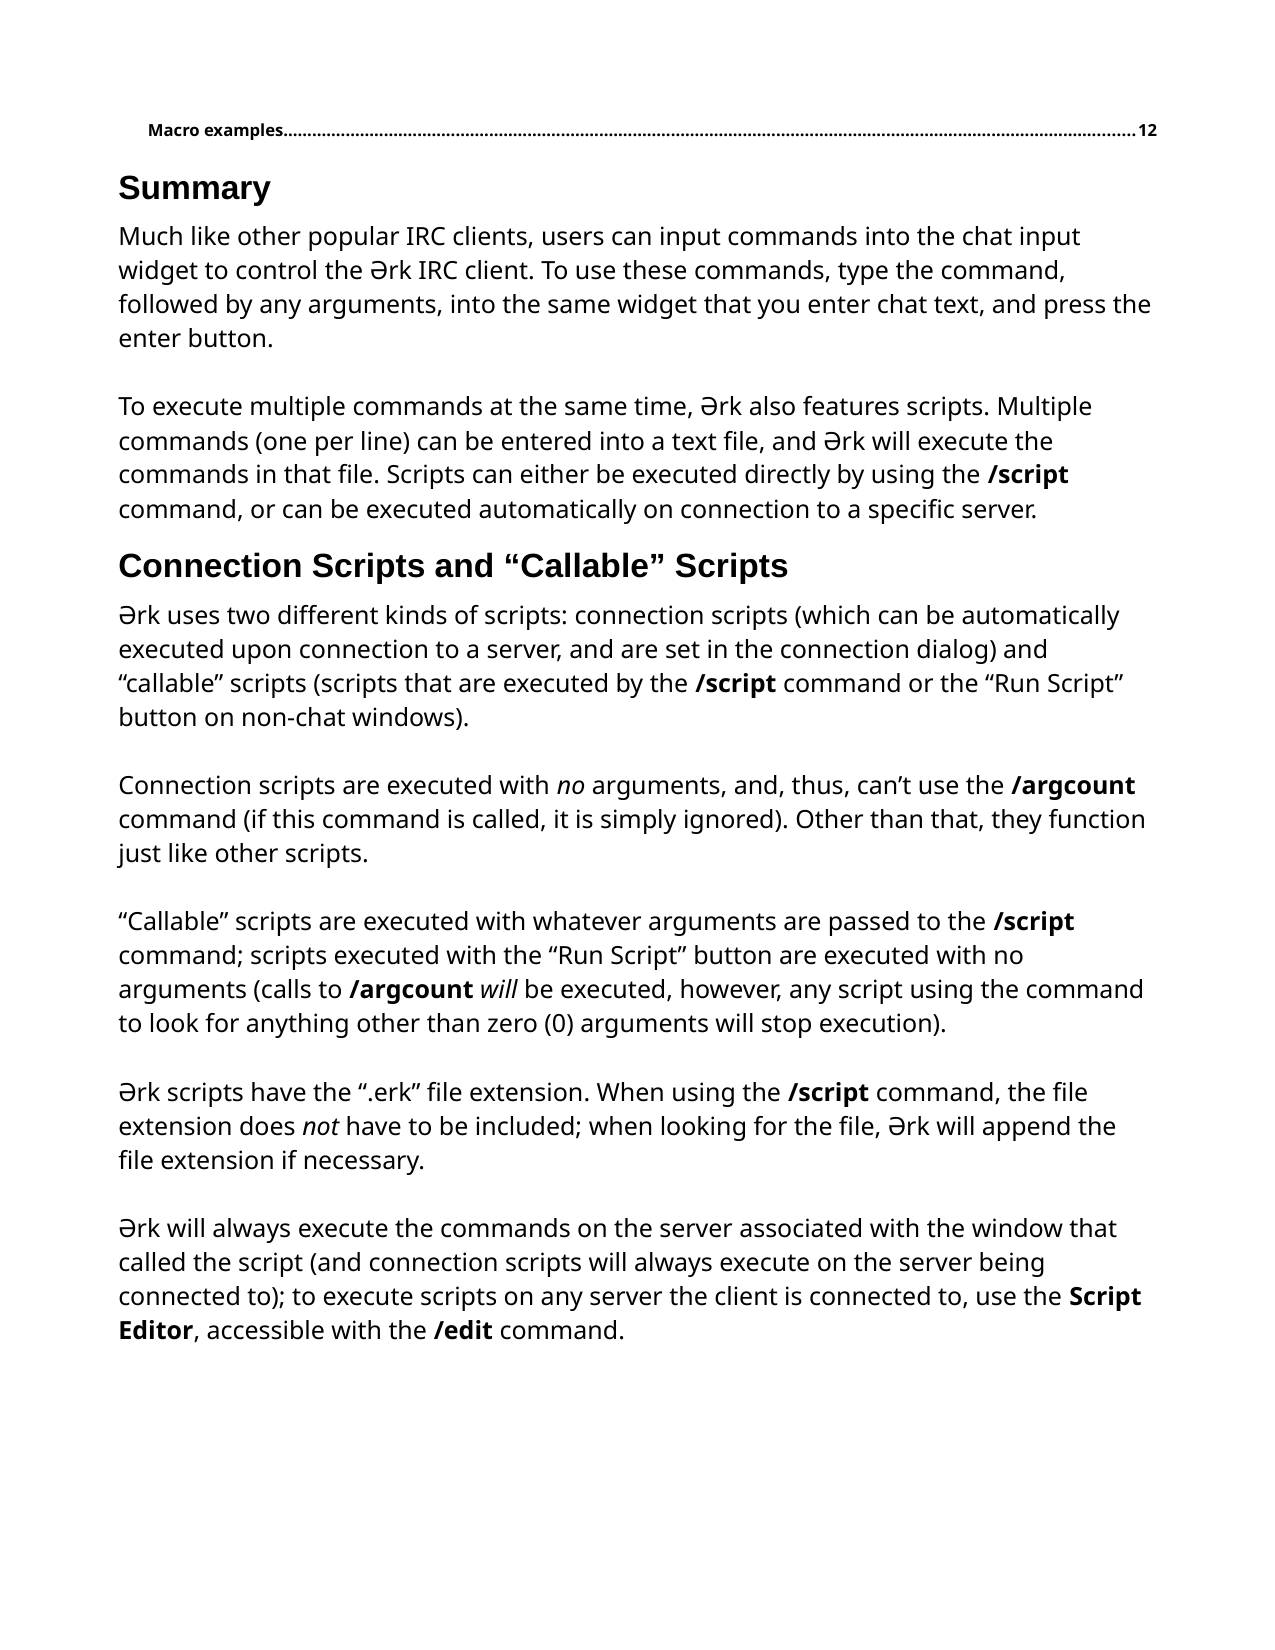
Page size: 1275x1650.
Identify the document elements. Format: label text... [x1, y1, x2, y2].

text Ərk will always execute the commands on the server associated with the window that called the script (and connection scripts will always execute on the server being connected to); to execute scripts on any server the client is connected to, use the Script Editor, accessible with the /edit command. [118, 1210, 1157, 1347]
text To execute multiple commands at the same time, Ərk also features scripts. Multiple commands (one per line) can be entered into a text file, and Ərk will execute the commands in that file. Scripts can either be executed directly by using the /script command, or can be executed automatically on connection to a specific server. [118, 389, 1157, 525]
subtitle Connection Scripts and “Callable” Scripts [118, 546, 1157, 585]
text Connection scripts are executed with no arguments, and, thus, can’t use the /argcount command (if this command is called, it is simply ignored). Other than that, they function just like other scripts. [118, 768, 1157, 870]
text Ərk scripts have the “.erk” file extension. When using the /script command, the file extension does not have to be included; when looking for the file, Ərk will append the file extension if necessary. [118, 1074, 1157, 1176]
subtitle Summary [118, 168, 1157, 206]
text Macro examples 12 [148, 118, 1157, 141]
text Ərk uses two different kinds of scripts: connection scripts (which can be automatically executed upon connection to a server, and are set in the connection dialog) and “callable” scripts (scripts that are executed by the /script command or the “Run Script” button on non-chat windows). [118, 597, 1157, 733]
text “Callable” scripts are executed with whatever arguments are passed to the /script command; scripts executed with the “Run Script” button are executed with no arguments (calls to /argcount will be executed, however, any script using the command to look for anything other than zero (0) arguments will stop execution). [118, 904, 1157, 1040]
text Much like other popular IRC clients, users can input commands into the chat input widget to control the Ərk IRC client. To use these commands, type the command, followed by any arguments, into the same widget that you enter chat text, and press the enter button. [118, 219, 1157, 355]
